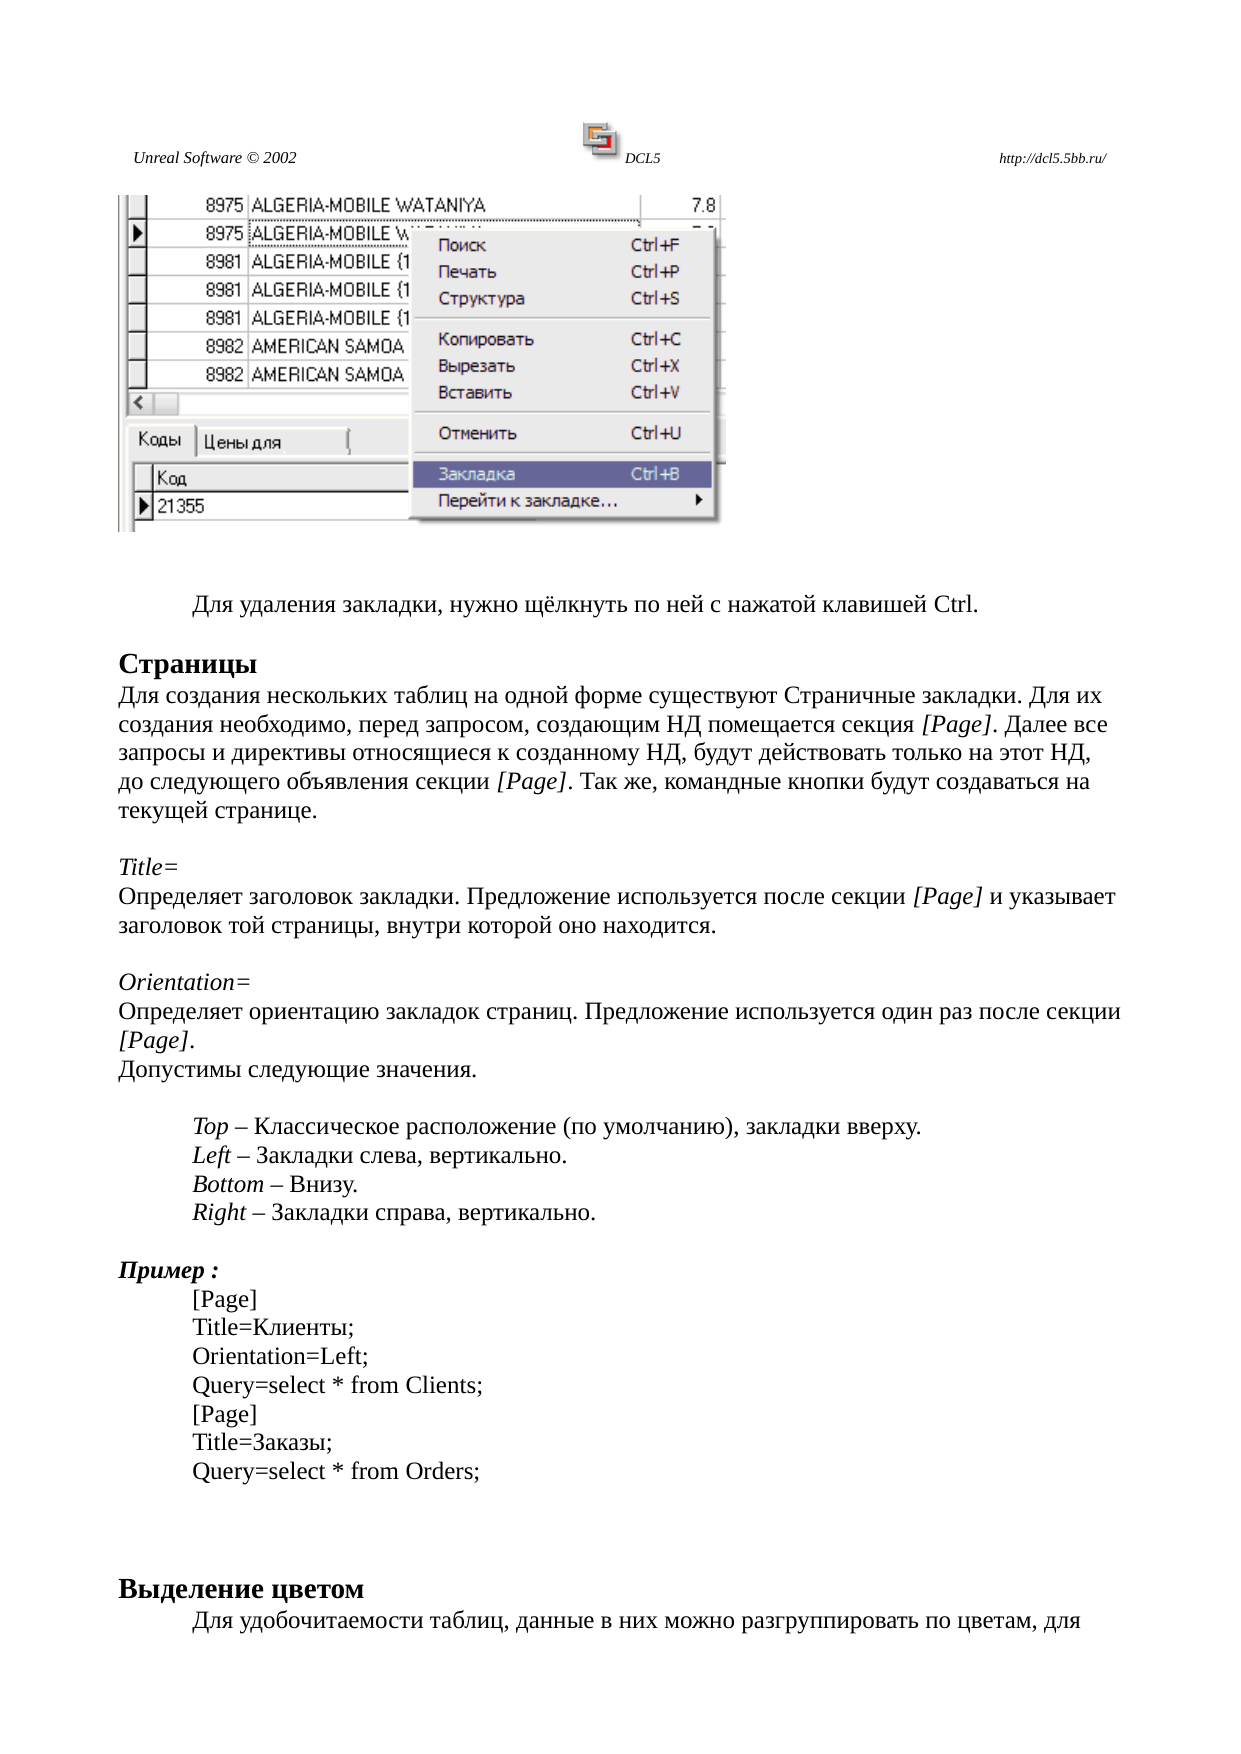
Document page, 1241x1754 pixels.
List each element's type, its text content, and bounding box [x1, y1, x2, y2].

subtitle Выделение цветом [118, 1571, 1122, 1605]
text Title=Заказы; [118, 1427, 1122, 1456]
text Пример : [118, 1255, 1122, 1284]
text Right – Закладки справа, вертикально. [118, 1197, 1122, 1226]
text Допустимы следующие значения. [118, 1054, 1122, 1082]
text Для удаления закладки, нужно щёлкнуть по ней с нажатой клавишей Ctrl. [118, 589, 1122, 618]
text [Page] [118, 1399, 1122, 1427]
text Для удобочитаемости таблиц, данные в них можно разгруппировать по цветам, для [118, 1605, 1122, 1633]
text Orientation= [118, 967, 1122, 996]
text Для создания нескольких таблиц на одной форме существуют Страничные закладки. Для их создания необходимо, перед запросом, создающим НД помещается секция [Page]. Далее все запросы и директивы относящиеся к созданному НД, будут действовать только на этот НД, до следующего объявления секции [Page]. Так же, командные кнопки будут создаваться на текущей странице. [118, 680, 1122, 824]
text Определяет заголовок закладки. Предложение используется после секции [Page] и указывает заголовок той страницы, внутри которой оно находится. [118, 881, 1122, 939]
text Query=select * from Clients; [118, 1370, 1122, 1399]
text Title= [118, 852, 1122, 881]
picture [579, 118, 625, 164]
text Страницы [118, 646, 1122, 680]
picture [118, 195, 726, 532]
text Определяет ориентацию закладок страниц. Предложение используется один раз после секции [Page]. [118, 996, 1122, 1054]
text Query=select * from Orders; [118, 1456, 1122, 1485]
text Title=Клиенты; [118, 1312, 1122, 1341]
text Left – Закладки слева, вертикально. [118, 1140, 1122, 1169]
text Top – Классическое расположение (по умолчанию), закладки вверху. [118, 1111, 1122, 1140]
text Orientation=Left; [118, 1341, 1122, 1370]
text [Page] [118, 1284, 1122, 1312]
text Bottom – Внизу. [118, 1169, 1122, 1197]
